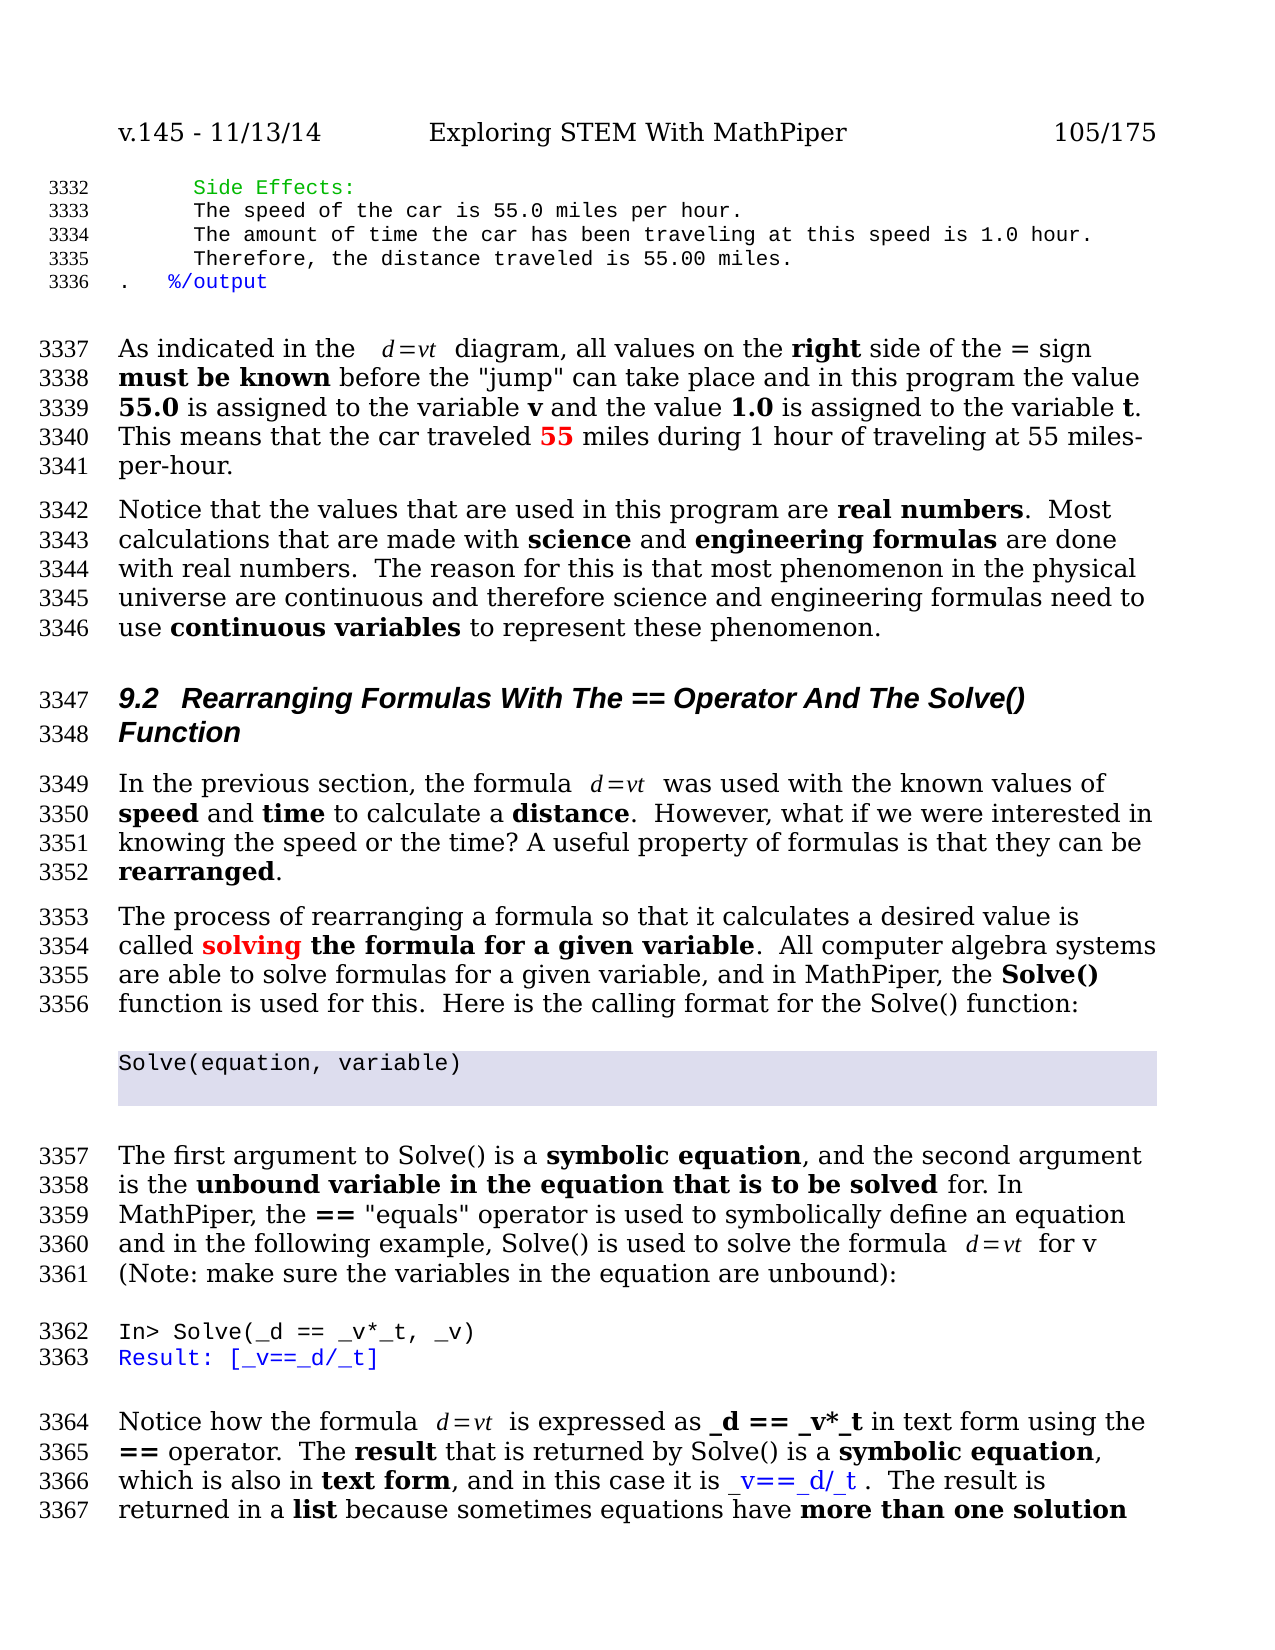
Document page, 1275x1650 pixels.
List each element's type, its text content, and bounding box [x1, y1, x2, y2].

text As indicated in the diagram, all values on the right side of the = sign must be known before the "jump" can take place and in this program the value 55.0 is assigned to the variable v and the value 1.0 is assigned to the variable t. This means that the car traveled 55 miles during 1 hour of traveling at 55 miles-per-hour. [118, 333, 1157, 481]
text Therefore, the distance traveled is 55.00 miles. [118, 248, 1157, 271]
subtitle Rearranging Formulas With The == Operator And The Solve() Function [118, 681, 1157, 748]
text Notice how the formulais expressed as _d == _v*_t in text form using the == operator. The result that is returned by Solve() is a symbolic equation, which is also in text form, and in this case it is _v==_d/_t . The result is returned in a list because sometimes equations have more than one solution [118, 1407, 1157, 1525]
text Result: [_v==_d/_t] [118, 1346, 1157, 1372]
text The amount of time the car has been traveling at this speed is 1.0 hour. [118, 224, 1157, 248]
text The speed of the car is 55.0 miles per hour. [118, 200, 1157, 224]
table_header Solve(equation, variable) [118, 1051, 1157, 1106]
text Notice that the values that are used in this program are real numbers. Most calculations that are made with science and engineering formulas are done with real numbers. The reason for this is that most phenomenon in the physical universe are continuous and therefore science and engineering formulas need to use continuous variables to represent these phenomenon. [118, 496, 1157, 642]
text In the previous section, the formulawas used with the known values of speed and time to calculate a distance. However, what if we were interested in knowing the speed or the time? A useful property of formulas is that they can be rearranged. [118, 769, 1157, 887]
text . %/output [118, 271, 1157, 295]
text In> Solve(_d == _v*_t, _v) [118, 1320, 1157, 1346]
text The process of rearranging a formula so that it calculates a desired value is called solving the formula for a given variable. All computer algebra systems are able to solve formulas for a given variable, and in MathPiper, the Solve() function is used for this. Here is the calling format for the Solve() function: [118, 902, 1157, 1019]
text The first argument to Solve() is a symbolic equation, and the second argument is the unbound variable in the equation that is to be solved for. In MathPiper, the == "equals" operator is used to symbolically define an equation and in the following example, Solve() is used to solve the formulafor v (Note: make sure the variables in the equation are unbound): [118, 1141, 1157, 1288]
text Side Effects: [118, 177, 1157, 200]
